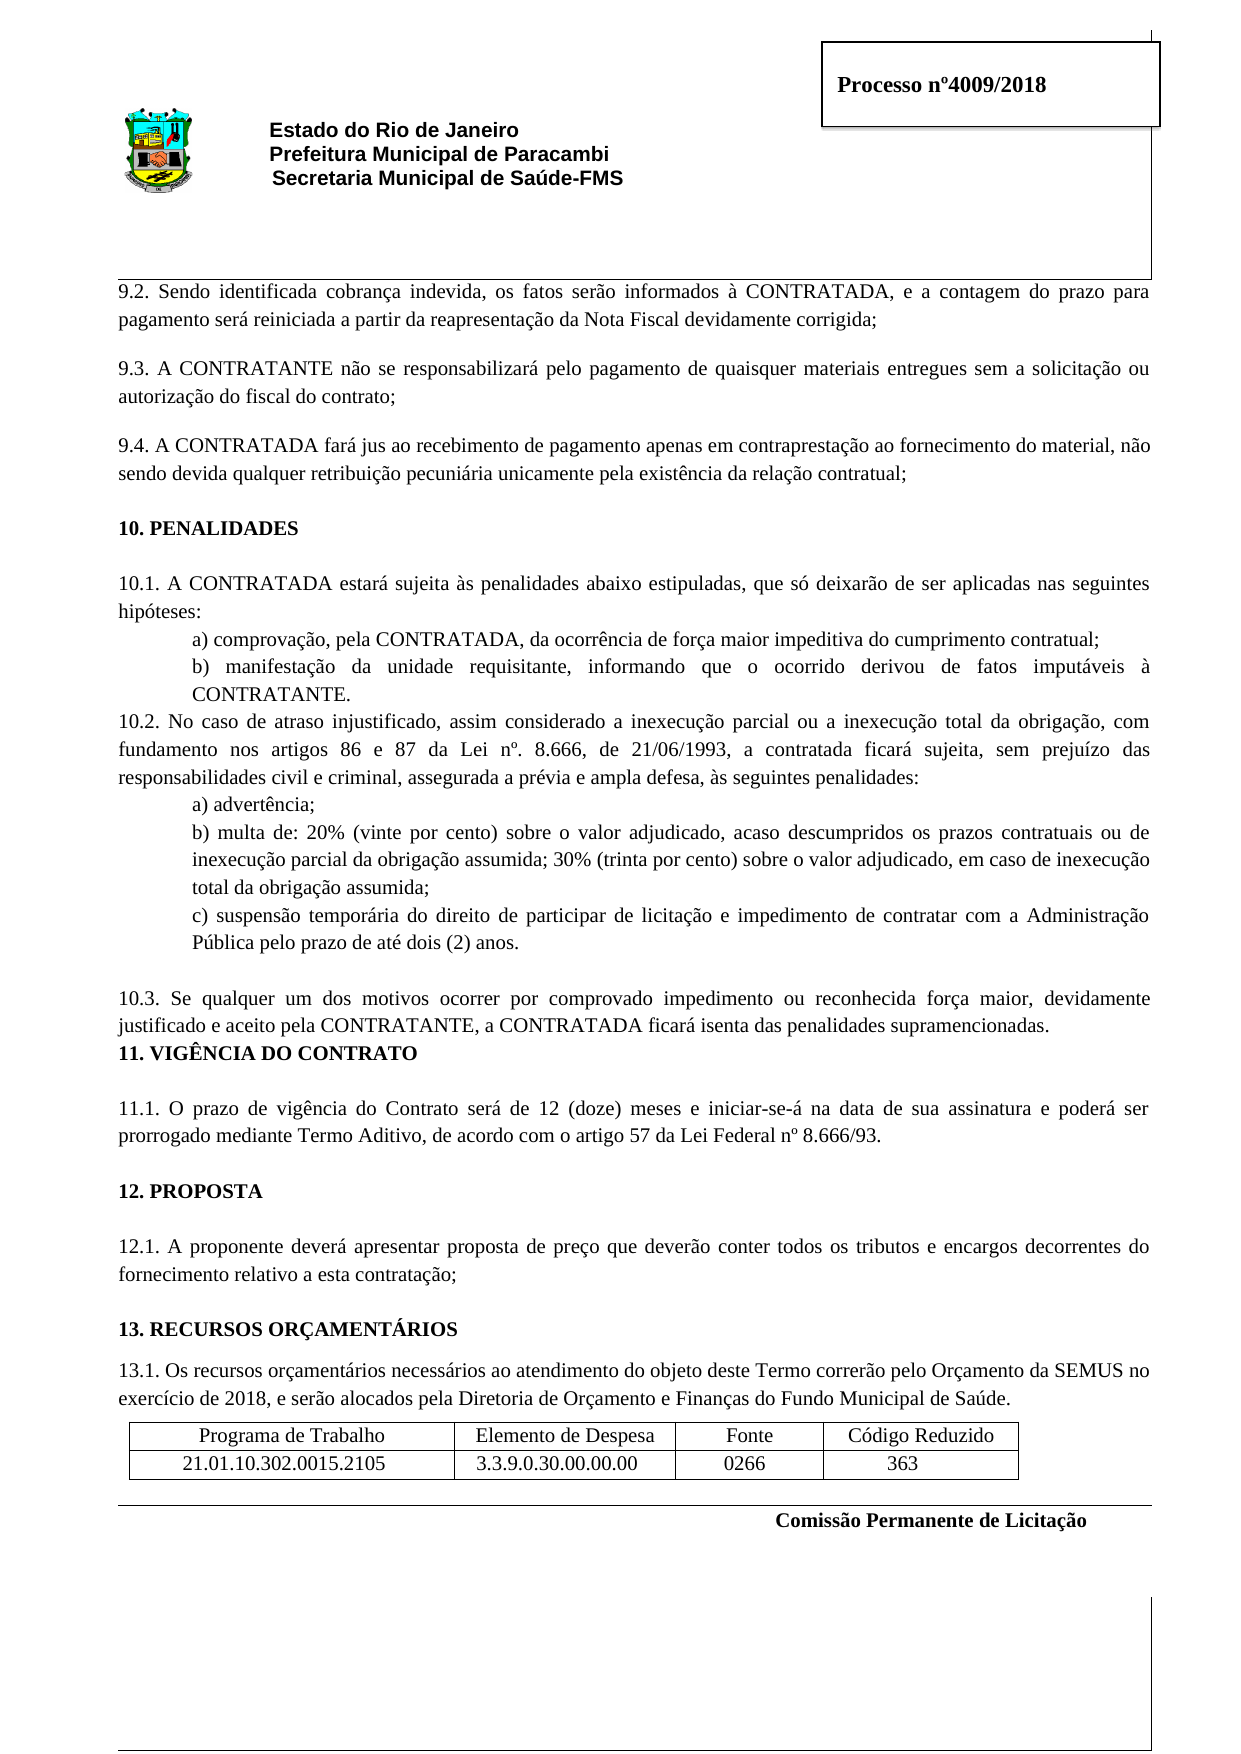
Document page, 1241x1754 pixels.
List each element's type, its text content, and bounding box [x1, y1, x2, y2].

text 10. PENALIDADES [118, 516, 1152, 540]
text c) suspensão temporária do direito de participar de licitação e impedimento de contratar com a Administração Pública pelo prazo de até dois (2) anos. [192, 903, 1152, 954]
text 10.1. A CONTRATADA estará sujeita às penalidades abaixo estipuladas, que só deixarão de ser aplicadas nas seguintes hipóteses: [118, 571, 1152, 623]
text 9.2. Sendo identificada cobrança indevida, os fatos serão informados à CONTRATADA, e a contagem do prazo para pagamento será reiniciada a partir da reapresentação da Nota Fiscal devidamente corrigida; [118, 279, 1152, 331]
table_header Fonte [676, 1423, 823, 1450]
table_cell 363 [824, 1451, 1018, 1479]
text 13. RECURSOS ORÇAMENTÁRIOS [118, 1317, 1152, 1341]
text a) advertência; [192, 792, 1152, 816]
text 9.4. A CONTRATADA fará jus ao recebimento de pagamento apenas em contraprestação ao fornecimento do material, não sendo devida qualquer retribuição pecuniária unicamente pela existência da relação contratual; [118, 433, 1152, 485]
text 11. VIGÊNCIA DO CONTRATO [118, 1041, 1152, 1065]
text 11.1. O prazo de vigência do Contrato será de 12 (doze) meses e iniciar-se-á na data de sua assinatura e poderá ser prorrogado mediante Termo Aditivo, de acordo com o artigo 57 da Lei Federal nº 8.666/93. [118, 1096, 1152, 1147]
text a) comprovação, pela CONTRATADA, da ocorrência de força maior impeditiva do cumprimento contratual; [192, 627, 1152, 651]
text b) manifestação da unidade requisitante, informando que o ocorrido derivou de fatos imputáveis à CONTRATANTE. [192, 654, 1152, 706]
table_cell 21.01.10.302.0015.2105 [130, 1451, 454, 1479]
table_cell 3.3.9.0.30.00.00.00 [455, 1451, 675, 1479]
table_header Elemento de Despesa [455, 1423, 675, 1450]
text 13.1. Os recursos orçamentários necessários ao atendimento do objeto deste Termo correrão pelo Orçamento da SEMUS no exercício de 2018, e serão alocados pela Diretoria de Orçamento e Finanças do Fundo Municipal de Saúde. [118, 1358, 1152, 1410]
table_cell 0266 [676, 1451, 823, 1479]
table_header Código Reduzido [824, 1423, 1018, 1450]
text 10.2. No caso de atraso injustificado, assim considerado a inexecução parcial ou a inexecução total da obrigação, com fundamento nos artigos 86 e 87 da Lei nº. 8.666, de 21/06/1993, a contratada ficará sujeita, sem prejuízo das responsabilidades civil e criminal, assegurada a prévia e ampla defesa, às seguintes penalidades: [118, 709, 1152, 789]
text b) multa de: 20% (vinte por cento) sobre o valor adjudicado, acaso descumpridos os prazos contratuais ou de inexecução parcial da obrigação assumida; 30% (trinta por cento) sobre o valor adjudicado, em caso de inexecução total da obrigação assumida; [192, 820, 1152, 899]
text 12.1. A proponente deverá apresentar proposta de preço que deverão conter todos os tributos e encargos decorrentes do fornecimento relativo a esta contratação; [118, 1234, 1152, 1286]
text 9.3. A CONTRATANTE não se responsabilizará pelo pagamento de quaisquer materiais entregues sem a solicitação ou autorização do fiscal do contrato; [118, 356, 1152, 408]
text 10.3. Se qualquer um dos motivos ocorrer por comprovado impedimento ou reconhecida força maior, devidamente justificado e aceito pela CONTRATANTE, a CONTRATADA ficará isenta das penalidades supramencionadas. [118, 985, 1152, 1037]
text 12. PROPOSTA [118, 1179, 1152, 1203]
table_header Programa de Trabalho [130, 1423, 454, 1450]
